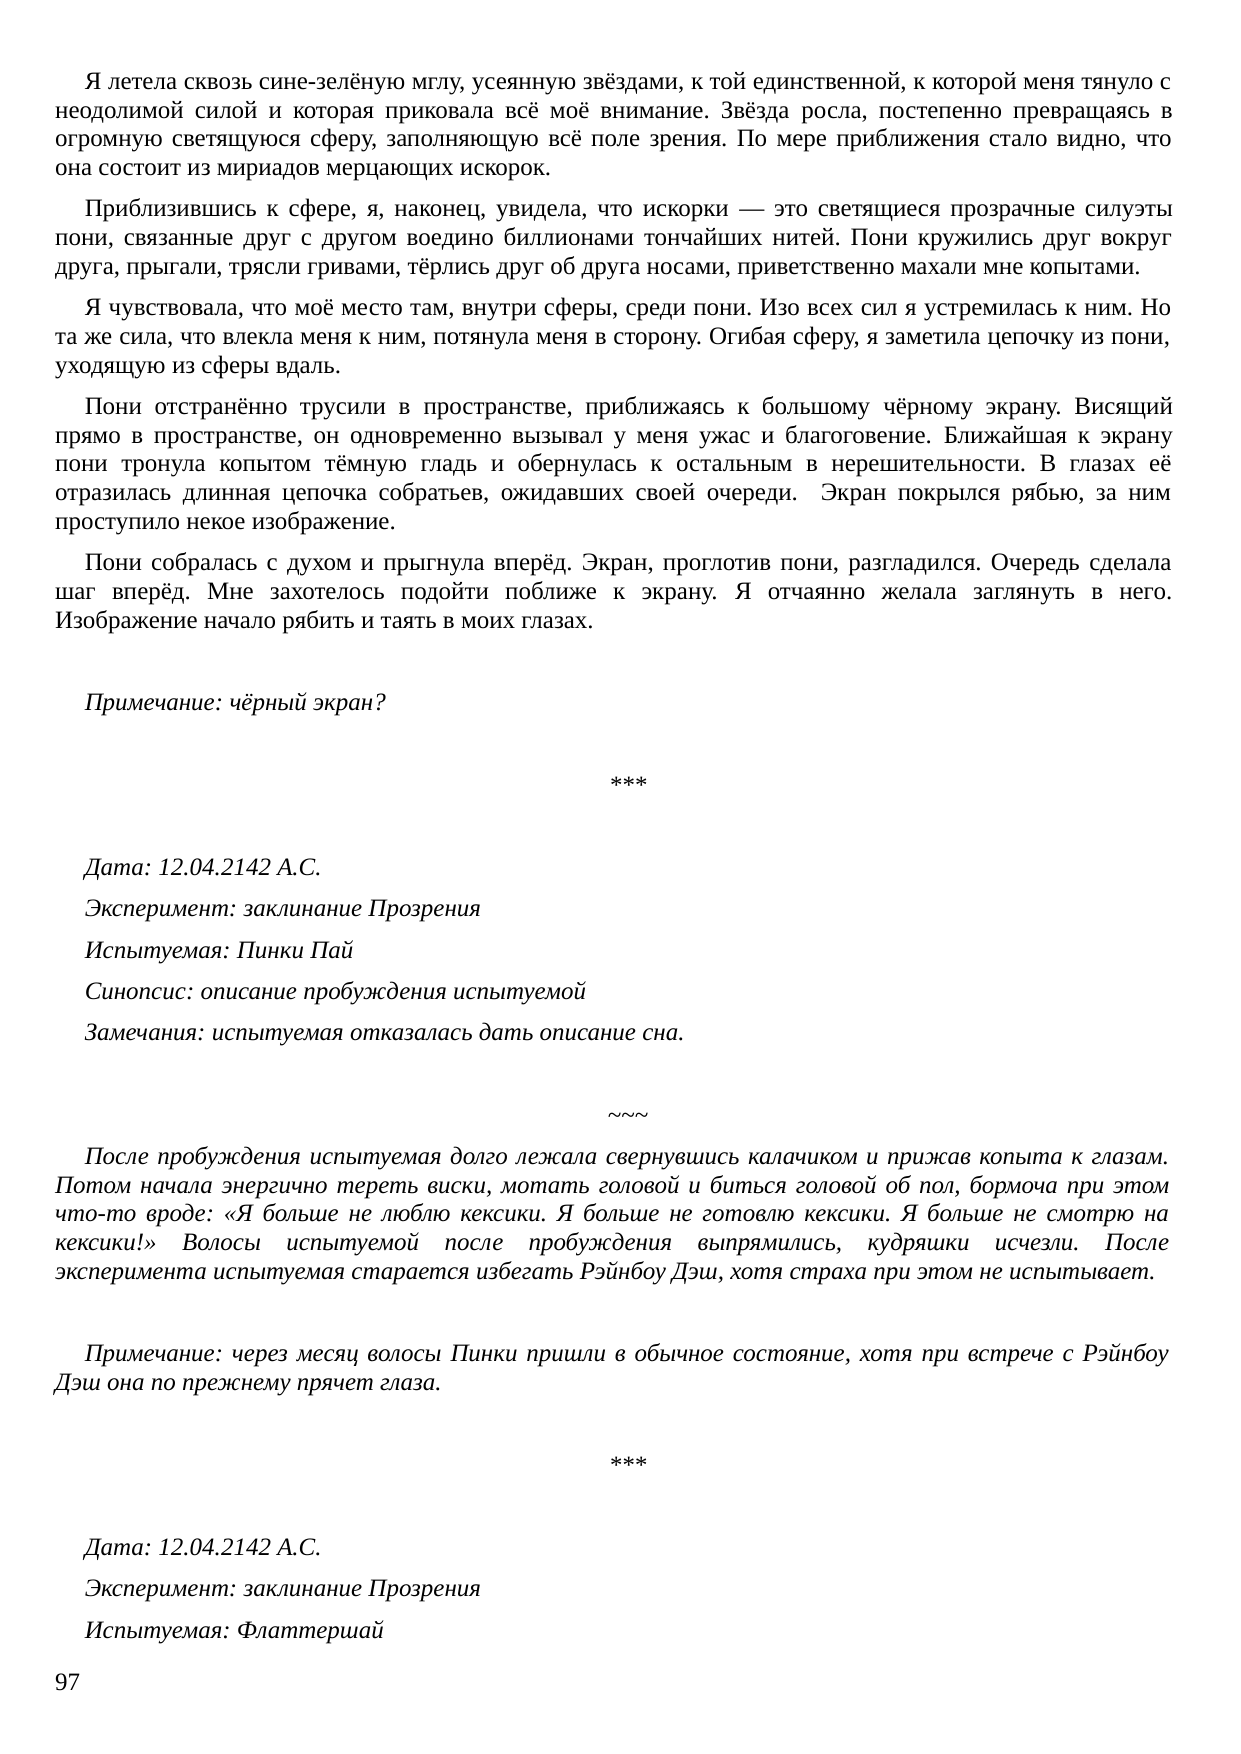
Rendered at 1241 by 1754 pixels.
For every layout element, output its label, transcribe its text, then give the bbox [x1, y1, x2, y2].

text Эксперимент: заклинание Прозрения [55, 1573, 1173, 1602]
text Я чувствовала, что моё место там, внутри сферы, среди пони. Изо всех сил я устремилась к ним. Но та же сила, что влекла меня к ним, потянула меня в сторону. Огибая сферу, я заметила цепочку из пони, уходящую из сферы вдаль. [55, 292, 1173, 378]
text Пони собралась с духом и прыгнула вперёд. Экран, проглотив пони, разгладился. Очередь сделала шаг вперёд. Мне захотелось подойти поближе к экрану. Я отчаянно желала заглянуть в него. Изображение начало рябить и таять в моих глазах. [55, 547, 1173, 633]
text Эксперимент: заклинание Прозрения [55, 893, 1173, 922]
text Синопсис: описание пробуждения испытуемой [55, 976, 1173, 1005]
text Приблизившись к сфере, я, наконец, увидела, что искорки — это светящиеся прозрачные силуэты пони, связанные друг с другом воедино биллионами тончайших нитей. Пони кружились друг вокруг друга, прыгали, трясли гривами, тёрлись друг об друга носами, приветственно махали мне копытами. [55, 193, 1173, 280]
text После пробуждения испытуемая долго лежала свернувшись калачиком и прижав копыта к глазам. Потом начала энергично тереть виски, мотать головой и биться головой об пол, бормоча при этом что-то вроде: «Я больше не люблю кексики. Я больше не готовлю кексики. Я больше не смотрю на кексики!» Волосы испытуемой после пробуждения выпрямились, кудряшки исчезли. После эксперимента испытуемая старается избегать Рэйнбоу Дэш, хотя страха при этом не испытывает. [55, 1141, 1173, 1285]
text Дата: 12.04.2142 А.С. [55, 1532, 1173, 1561]
text Замечания: испытуемая отказалась дать описание сна. [55, 1017, 1173, 1046]
text Примечание: чёрный экран? [55, 687, 1173, 716]
text Пони отстранённо трусили в пространстве, приближаясь к большому чёрному экрану. Висящий прямо в пространстве, он одновременно вызывал у меня ужас и благоговение. Ближайшая к экрану пони тронула копытом тёмную гладь и обернулась к остальным в нерешительности. В глазах её отразилась длинная цепочка собратьев, ожидавших своей очереди. Экран покрылся рябью, за ним проступило некое изображение. [55, 391, 1173, 535]
text Испытуемая: Флаттершай [55, 1615, 1173, 1643]
text Примечание: через месяц волосы Пинки пришли в обычное состояние, хотя при встрече с Рэйнбоу Дэш она по прежнему прячет глаза. [55, 1338, 1173, 1396]
text Дата: 12.04.2142 А.С. [55, 852, 1173, 881]
text ~~~ [55, 1100, 1173, 1128]
text Испытуемая: Пинки Пай [55, 935, 1173, 963]
text *** [55, 1450, 1173, 1478]
text *** [55, 770, 1173, 798]
text Я летела сквозь сине-зелёную мглу, усеянную звёздами, к той единственной, к которой меня тянуло с неодолимой силой и которая приковала всё моё внимание. Звёзда росла, постепенно превращаясь в огромную светящуюся сферу, заполняющую всё поле зрения. По мере приближения стало видно, что она состоит из мириадов мерцающих искорок. [55, 66, 1173, 181]
